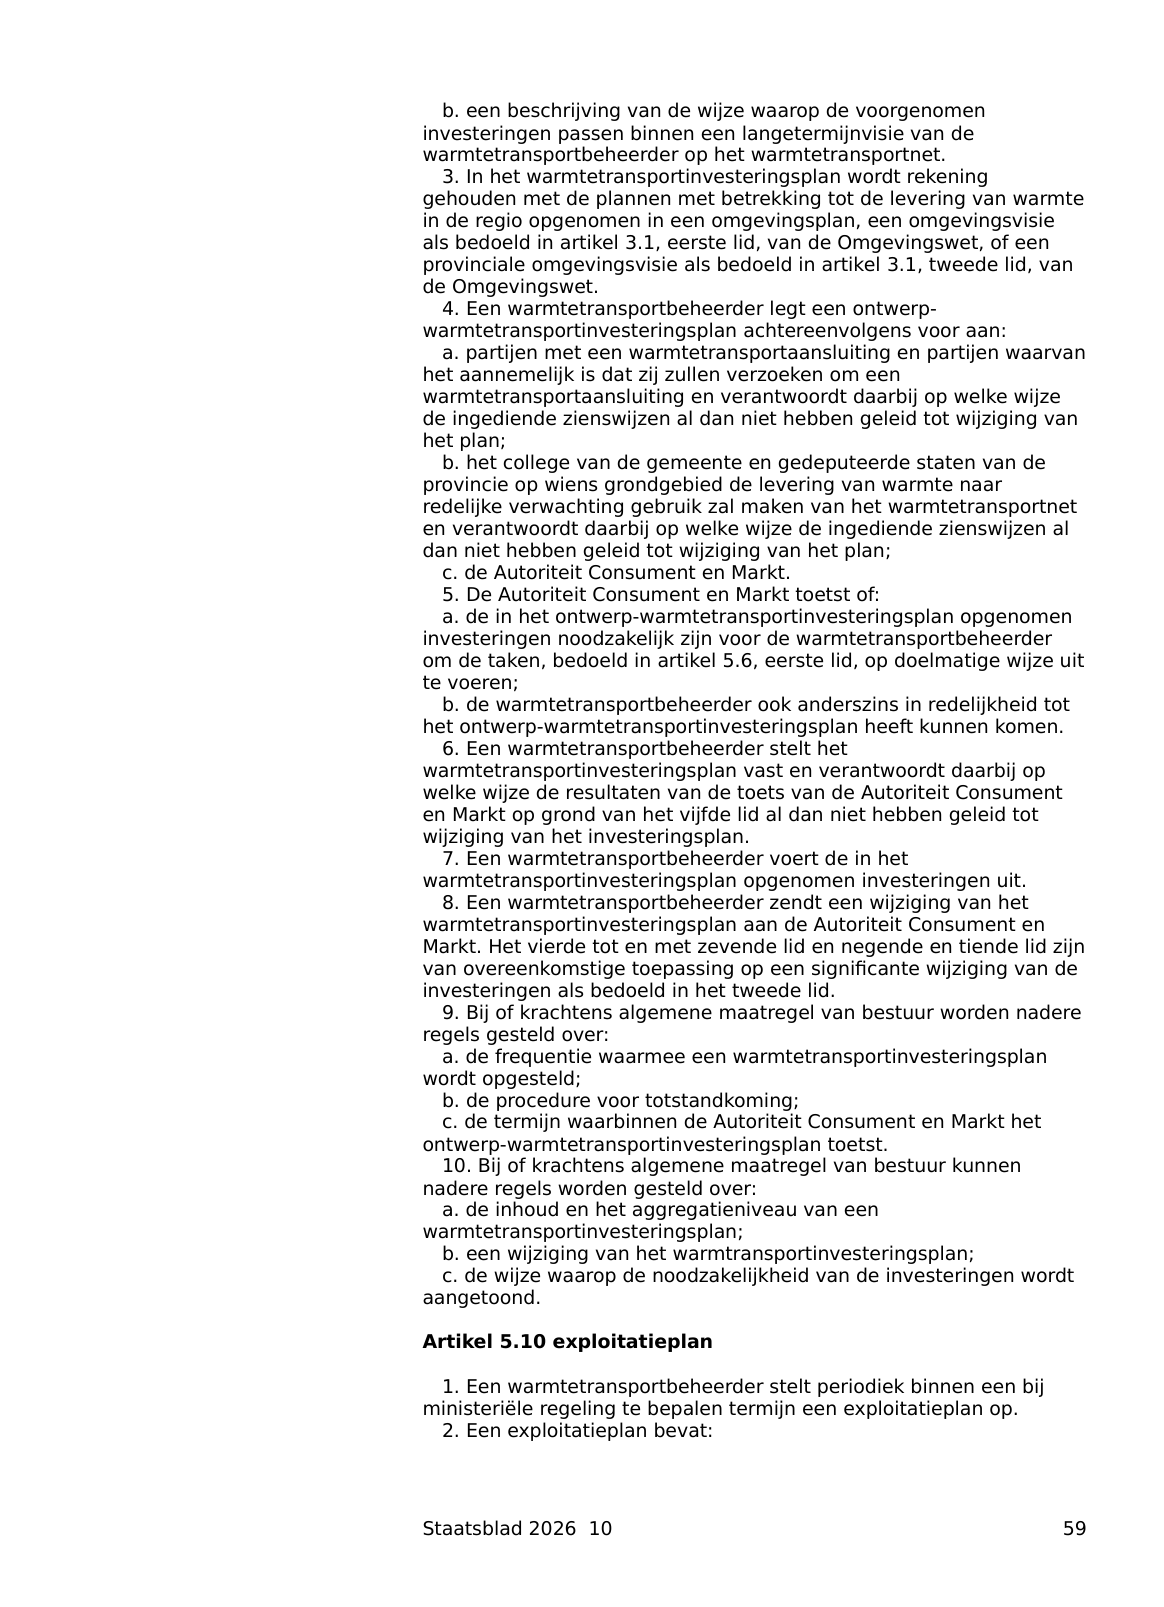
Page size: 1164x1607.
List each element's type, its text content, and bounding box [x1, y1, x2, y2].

text 3. In het warmtetransportinvesteringsplan wordt rekening gehouden met de plannen met betrekking tot de levering van warmte in de regio opgenomen in een omgevingsplan, een omgevingsvisie als bedoeld in artikel 3.1, eerste lid, van de Omgevingswet, of een provinciale omgevingsvisie als bedoeld in artikel 3.1, tweede lid, van de Omgevingswet. [422, 166, 1087, 298]
text 7. Een warmtetransportbeheerder voert de in het warmtetransportinvesteringsplan opgenomen investeringen uit. [422, 848, 1087, 892]
text c. de termijn waarbinnen de Autoriteit Consument en Markt het ontwerp-warmtetransportinvesteringsplan toetst. [422, 1111, 1087, 1155]
text b. de warmtetransportbeheerder ook anderszins in redelijkheid tot het ontwerp-warmtetransportinvesteringsplan heeft kunnen komen. [422, 694, 1087, 738]
text b. de procedure voor totstandkoming; [422, 1089, 1087, 1111]
text a. de frequentie waarmee een warmtetransportinvesteringsplan wordt opgesteld; [422, 1046, 1087, 1089]
text b. een wijziging van het warmtransportinvesteringsplan; [422, 1243, 1087, 1265]
text 1. Een warmtetransportbeheerder stelt periodiek binnen een bij ministeriële regeling te bepalen termijn een exploitatieplan op. [422, 1376, 1087, 1419]
text a. de inhoud en het aggregatieniveau van een warmtetransportinvesteringsplan; [422, 1199, 1087, 1243]
text 9. Bij of krachtens algemene maatregel van bestuur worden nadere regels gesteld over: [422, 1002, 1087, 1046]
text 6. Een warmtetransportbeheerder stelt het warmtetransportinvesteringsplan vast en verantwoordt daarbij op welke wijze de resultaten van de toets van de Autoriteit Consument en Markt op grond van het vijfde lid al dan niet hebben geleid tot wijziging van het investeringsplan. [422, 738, 1087, 848]
text a. de in het ontwerp-warmtetransportinvesteringsplan opgenomen investeringen noodzakelijk zijn voor de warmtetransportbeheerder om de taken, bedoeld in artikel 5.6, eerste lid, op doelmatige wijze uit te voeren; [422, 606, 1087, 694]
text 4. Een warmtetransportbeheerder legt een ontwerp-warmtetransportinvesteringsplan achtereenvolgens voor aan: [422, 298, 1087, 342]
text 5. De Autoriteit Consument en Markt toetst of: [422, 584, 1087, 606]
text b. een beschrijving van de wijze waarop de voorgenomen investeringen passen binnen een langetermijnvisie van de warmtetransportbeheerder op het warmtetransportnet. [422, 100, 1087, 166]
text b. het college van de gemeente en gedeputeerde staten van de provincie op wiens grondgebied de levering van warmte naar redelijke verwachting gebruik zal maken van het warmtetransportnet en verantwoordt daarbij op welke wijze de ingediende zienswijzen al dan niet hebben geleid tot wijziging van het plan; [422, 452, 1087, 562]
subtitle Artikel 5.10 exploitatieplan [422, 1331, 1087, 1353]
text 8. Een warmtetransportbeheerder zendt een wijziging van het warmtetransportinvesteringsplan aan de Autoriteit Consument en Markt. Het vierde tot en met zevende lid en negende en tiende lid zijn van overeenkomstige toepassing op een significante wijziging van de investeringen als bedoeld in het tweede lid. [422, 892, 1087, 1002]
text a. partijen met een warmtetransportaansluiting en partijen waarvan het aannemelijk is dat zij zullen verzoeken om een warmtetransportaansluiting en verantwoordt daarbij op welke wijze de ingediende zienswijzen al dan niet hebben geleid tot wijziging van het plan; [422, 342, 1087, 452]
text c. de wijze waarop de noodzakelijkheid van de investeringen wordt aangetoond. [422, 1265, 1087, 1309]
text c. de Autoriteit Consument en Markt. [422, 562, 1087, 584]
text 2. Een exploitatieplan bevat: [422, 1419, 1087, 1442]
text 10. Bij of krachtens algemene maatregel van bestuur kunnen nadere regels worden gesteld over: [422, 1155, 1087, 1199]
